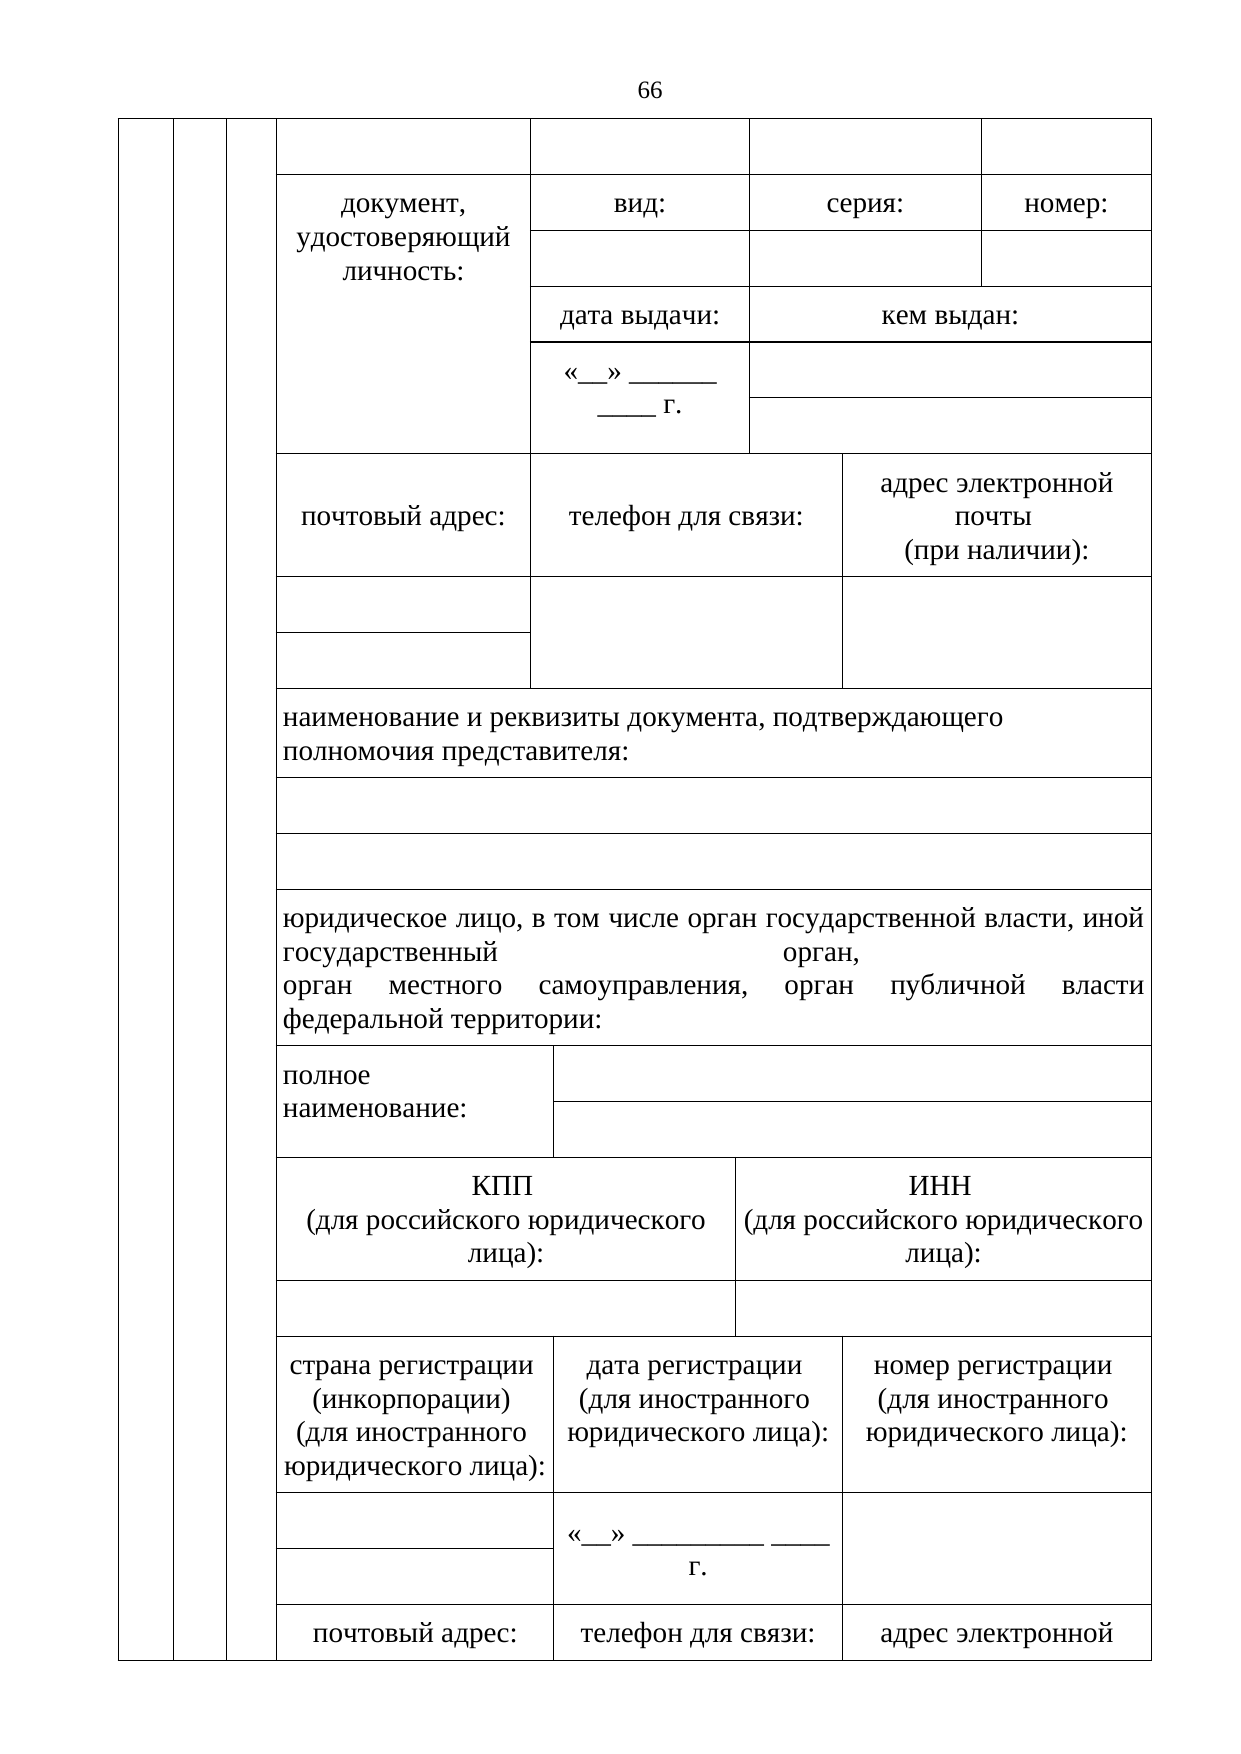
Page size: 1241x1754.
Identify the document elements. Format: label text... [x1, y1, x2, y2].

table_cell почтовый адрес: [277, 454, 530, 576]
table_cell кем выдан: [750, 287, 1151, 341]
table_cell [750, 343, 1151, 397]
table_cell юридическое лицо, в том числе орган государственной власти, иной государственный орган, орган местного самоуправления, орган публичной власти федеральной территории: [277, 890, 1151, 1045]
table_cell КПП (для российского юридического лица): [277, 1158, 735, 1280]
table_cell «__» ______ ____ г. [531, 343, 749, 453]
table_cell [750, 231, 981, 286]
table_cell страна регистрации (инкорпорации) (для иностранного юридического лица): [277, 1337, 553, 1492]
table_cell адрес электронной [843, 1605, 1151, 1659]
table_cell [277, 577, 530, 632]
table_cell номер регистрации (для иностранного юридического лица): [843, 1337, 1151, 1492]
table_cell наименование и реквизиты документа, подтверждающего полномочия представителя: [277, 689, 1151, 777]
table_cell [750, 119, 981, 174]
table_cell [227, 119, 276, 1659]
table_cell номер: [982, 175, 1151, 230]
table_cell телефон для связи: [531, 454, 842, 576]
table_cell ИНН (для российского юридического лица): [736, 1158, 1151, 1280]
table_cell [843, 577, 1151, 688]
table_cell [554, 1046, 1151, 1101]
table_cell [736, 1281, 1151, 1336]
table_cell [531, 577, 842, 688]
table_cell почтовый адрес: [277, 1605, 553, 1659]
table_cell [531, 231, 749, 286]
table_cell [277, 633, 530, 688]
table_cell [277, 119, 530, 174]
table_cell [277, 778, 1151, 833]
table_cell адрес электронной почты (при наличии): [843, 454, 1151, 576]
table_cell телефон для связи: [554, 1605, 842, 1659]
table_cell серия: [750, 175, 981, 230]
table_cell [843, 1493, 1151, 1604]
table_cell [277, 1549, 553, 1604]
table_cell документ, удостоверяющий личность: [277, 175, 530, 453]
table_cell вид: [531, 175, 749, 230]
table_cell [277, 1281, 735, 1336]
table_cell [277, 834, 1151, 889]
table_cell [277, 1493, 553, 1548]
table_cell дата выдачи: [531, 287, 749, 341]
table_cell [554, 1102, 1151, 1157]
table_cell «__» _________ ____ г. [554, 1493, 842, 1604]
table_cell дата регистрации (для иностранного юридического лица): [554, 1337, 842, 1492]
table_cell полное наименование: [277, 1046, 553, 1157]
table_cell [750, 398, 1151, 453]
table_cell [982, 119, 1151, 174]
table_cell [982, 231, 1151, 286]
table_cell [531, 119, 749, 174]
